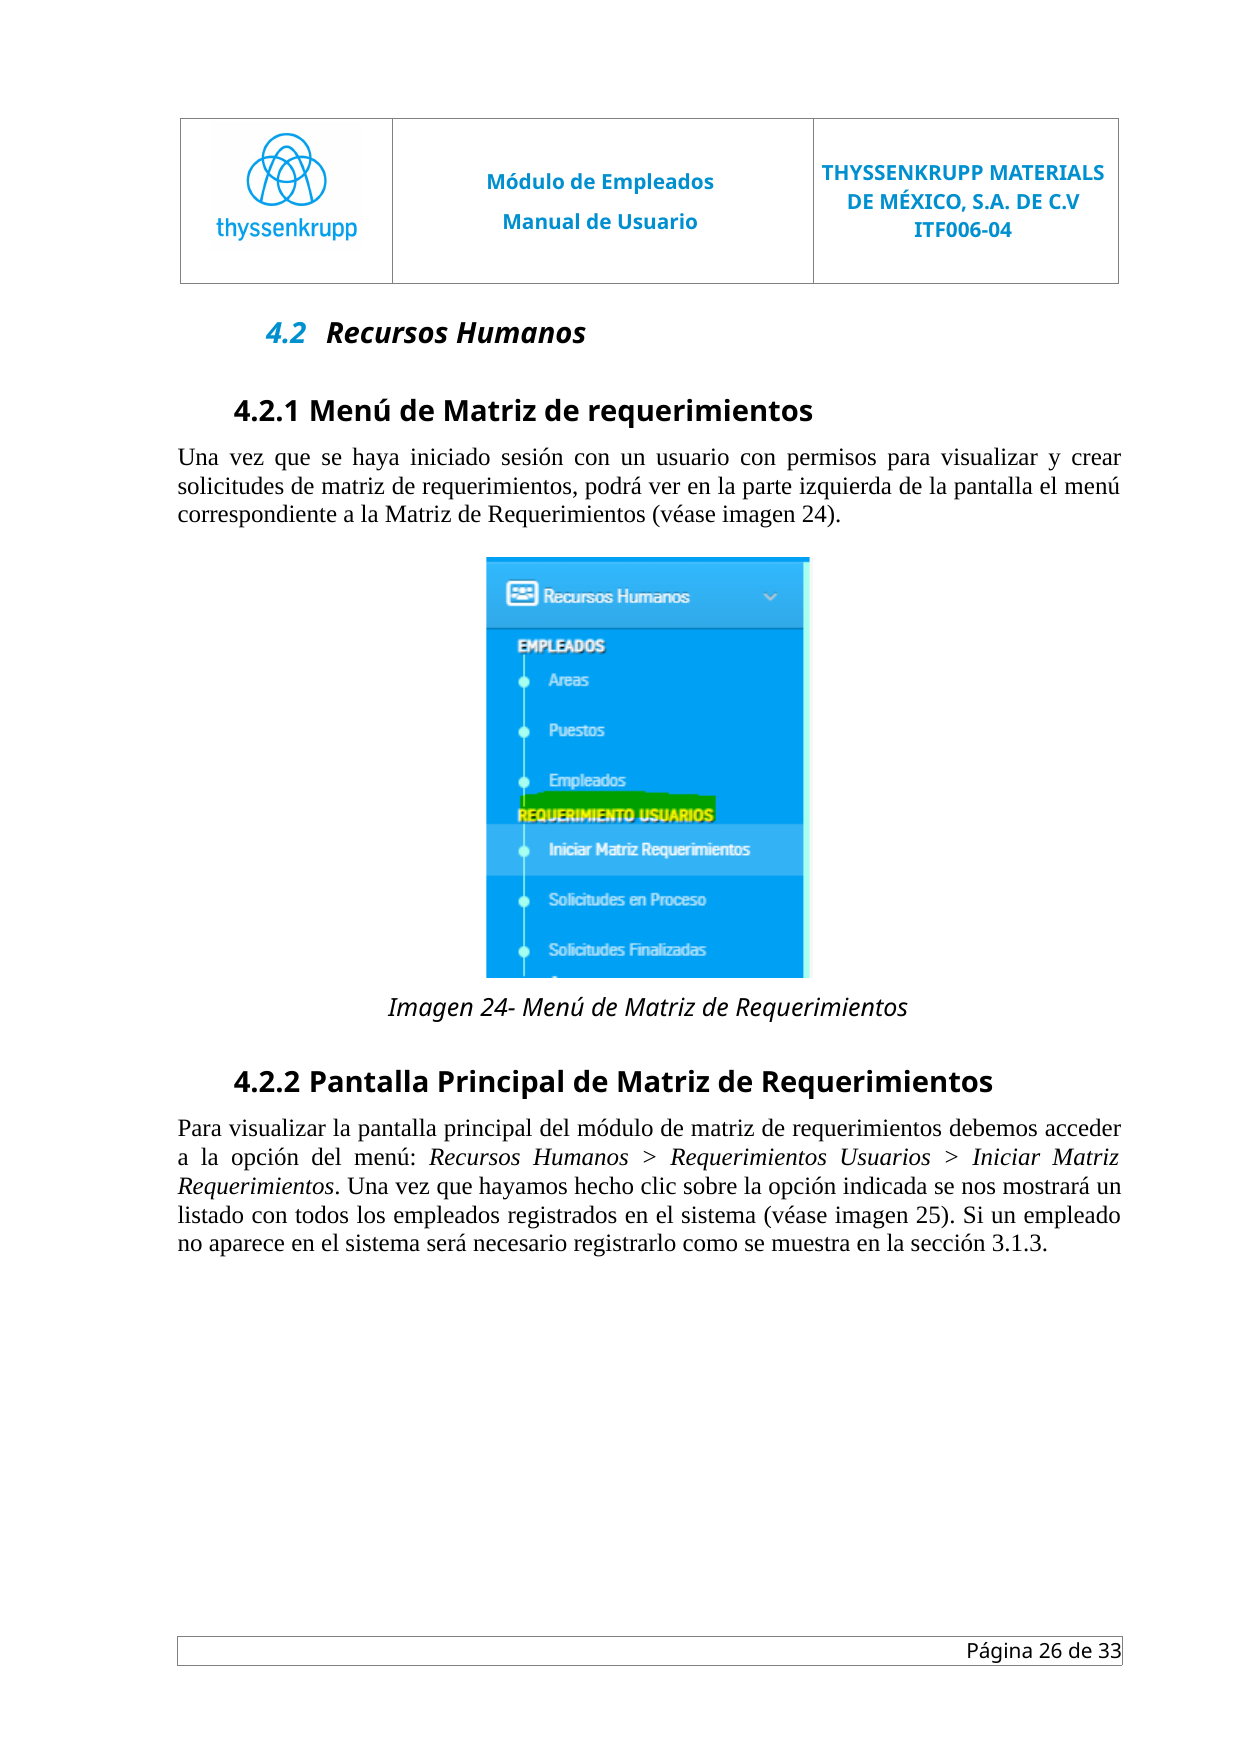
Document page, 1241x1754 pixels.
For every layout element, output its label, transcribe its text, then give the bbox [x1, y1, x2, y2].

text Una vez que se haya iniciado sesión con un usuario con permisos para visualizar y crear solicitudes de matriz de requerimientos, podrá ver en la parte izquierda de la pantalla el menú correspondiente a la Matriz de Requerimientos (véase imagen 24). [177, 442, 1122, 528]
subtitle Menú de Matriz de requerimientos [233, 390, 1122, 429]
subtitle Recursos Humanos [266, 313, 1122, 352]
subtitle Pantalla Principal de Matriz de Requerimientos [233, 1061, 1122, 1101]
text Imagen 24- Menú de Matriz de Requerimientos [177, 990, 1122, 1024]
text Para visualizar la pantalla principal del módulo de matriz de requerimientos debemos acceder a la opción del menú: Recursos Humanos > Requerimientos Usuarios > Iniciar Matriz Requerimientos. Una vez que hayamos hecho clic sobre la opción indicada se nos mostrará un listado con todos los empleados registrados en el sistema (véase imagen 25). Si un empleado no aparece en el sistema será necesario registrarlo como se muestra en la sección 3.1.3. [177, 1113, 1122, 1257]
